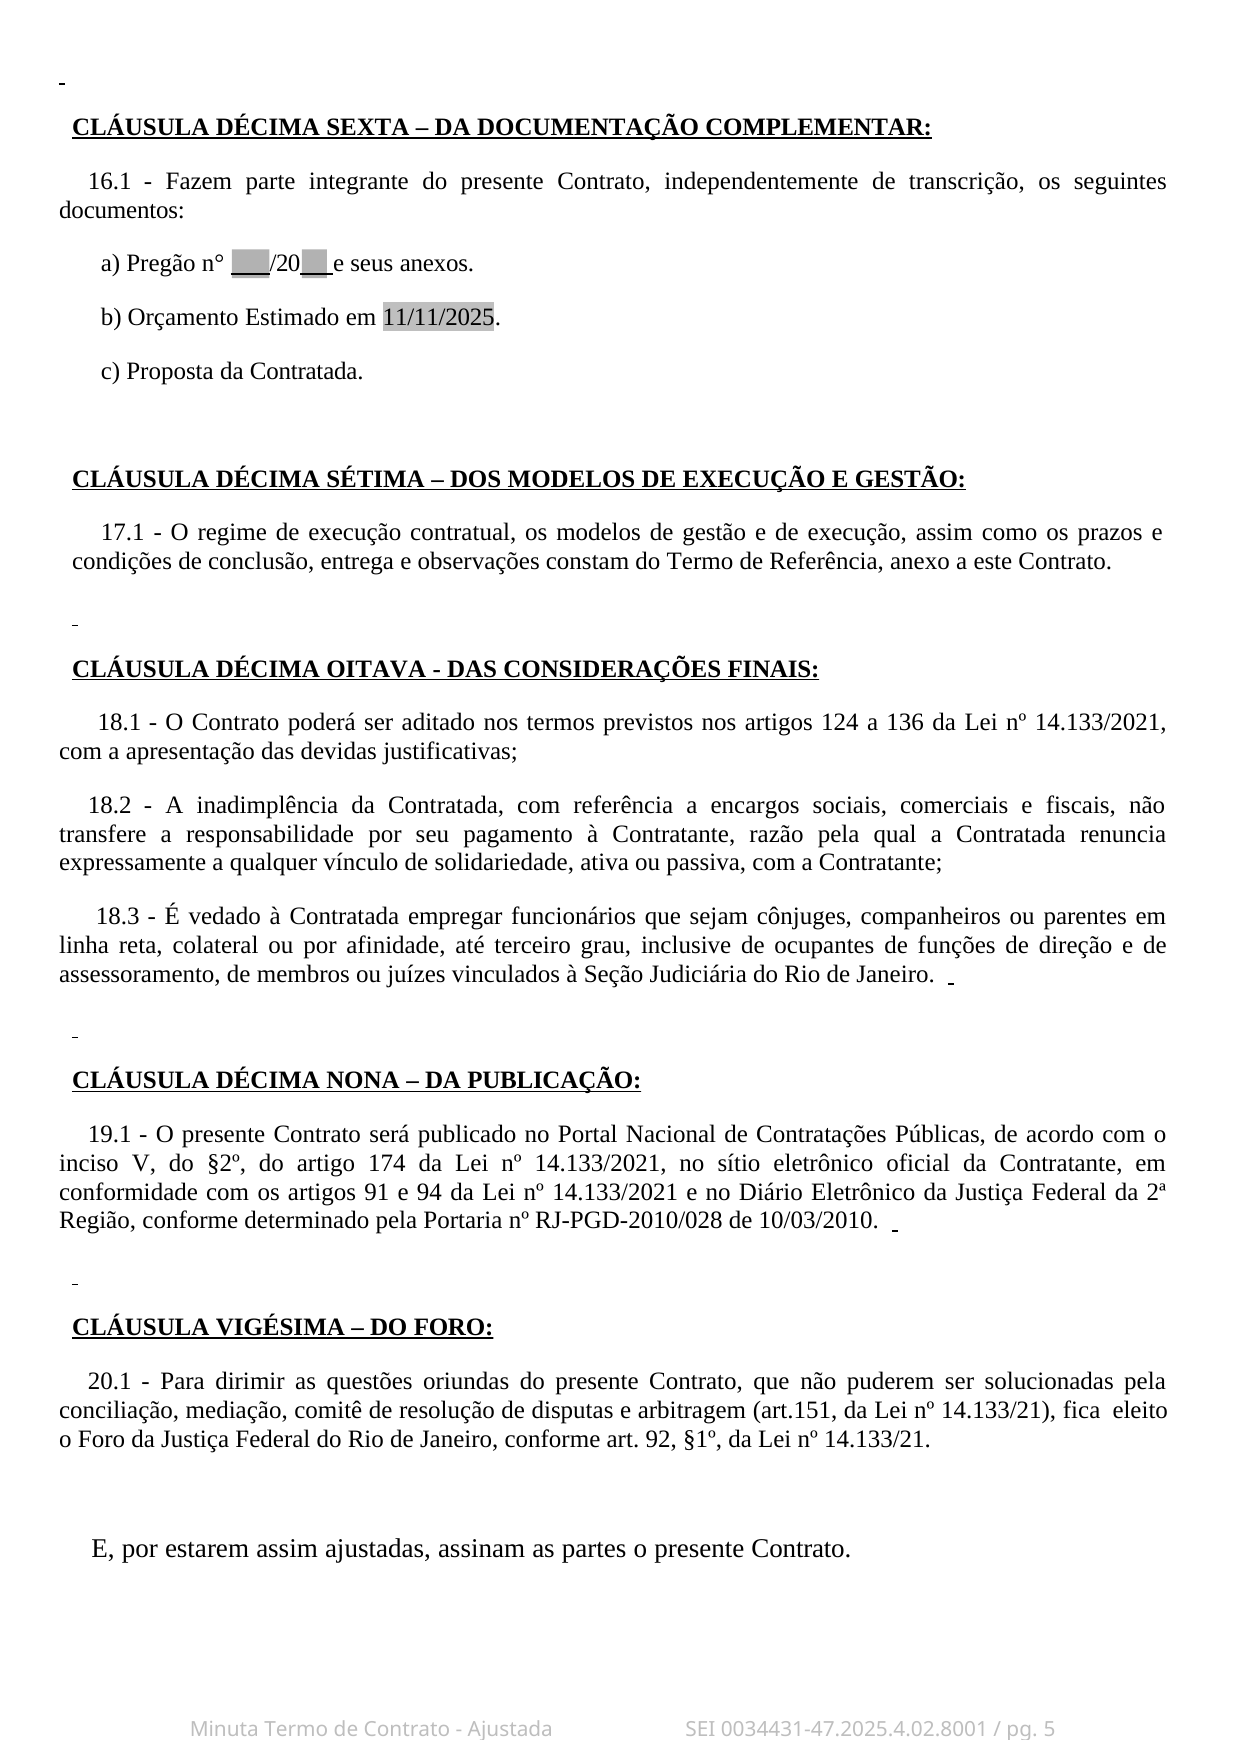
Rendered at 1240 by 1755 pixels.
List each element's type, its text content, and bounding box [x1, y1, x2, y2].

list - Fazem parte integrante do presente Contrato, independentemente de transcrição, os seguintes documentos: [59, 166, 1167, 223]
subtitle CLÁUSULA DÉCIMA SÉTIMA – DOS MODELOS DE EXECUÇÃO E GESTÃO: [72, 464, 1181, 492]
subtitle CLÁUSULA DÉCIMA SEXTA – DA DOCUMENTAÇÃO COMPLEMENTAR: [72, 112, 1181, 141]
list - Para dirimir as questões oriundas do presente Contrato, que não puderem ser solucionadas pela conciliação, mediação, comitê de resolução de disputas e arbitragem (art.151, da Lei nº 14.133/21), fica eleito o Foro da Justiça Federal do Rio de Janeiro, conforme art. 92, §1º, da Lei nº 14.133/21. [59, 1366, 1168, 1452]
list Orçamento Estimado em 11/11/2025. [101, 302, 1181, 331]
list - O presente Contrato será publicado no Portal Nacional de Contratações Públicas, de acordo com o inciso V, do §2º, do artigo 174 da Lei nº 14.133/2021, no sítio eletrônico oficial da Contratante, em conformidade com os artigos 91 e 94 da Lei nº 14.133/2021 e no Diário Eletrônico da Justiça Federal da 2ª Região, conforme determinado pela Portaria nº RJ-PGD-2010/028 de 10/03/2010. [59, 1119, 1167, 1234]
list - O Contrato poderá ser aditado nos termos previstos nos artigos 124 a 136 da Lei nº 14.133/2021, com a apresentação das devidas justificativas; [59, 707, 1168, 765]
list Pregão n° /20 e seus anexos. [101, 248, 1181, 277]
subtitle CLÁUSULA VIGÉSIMA – DO FORO: [72, 1312, 1181, 1341]
text E, por estarem assim ajustadas, assinam as partes o presente Contrato. [91, 1532, 1181, 1563]
list - É vedado à Contratada empregar funcionários que sejam cônjuges, companheiros ou parentes em linha reta, colateral ou por afinidade, até terceiro grau, inclusive de ocupantes de funções de direção e de assessoramento, de membros ou juízes vinculados à Seção Judiciária do Rio de Janeiro. [59, 901, 1168, 987]
list Proposta da Contratada. [101, 356, 1181, 385]
subtitle CLÁUSULA DÉCIMA NONA – DA PUBLICAÇÃO: [72, 1066, 1181, 1094]
text 17.1 - O regime de execução contratual, os modelos de gestão e de execução, assim como os prazos e condições de conclusão, entrega e observações constam do Termo de Referência, anexo a este Contrato. [72, 517, 1181, 575]
list - A inadimplência da Contratada, com referência a encargos sociais, comerciais e fiscais, não transfere a responsabilidade por seu pagamento à Contratante, razão pela qual a Contratada renuncia expressamente a qualquer vínculo de solidariedade, ativa ou passiva, com a Contratante; [59, 790, 1167, 876]
subtitle CLÁUSULA DÉCIMA OITAVA - DAS CONSIDERAÇÕES FINAIS: [72, 654, 1181, 682]
